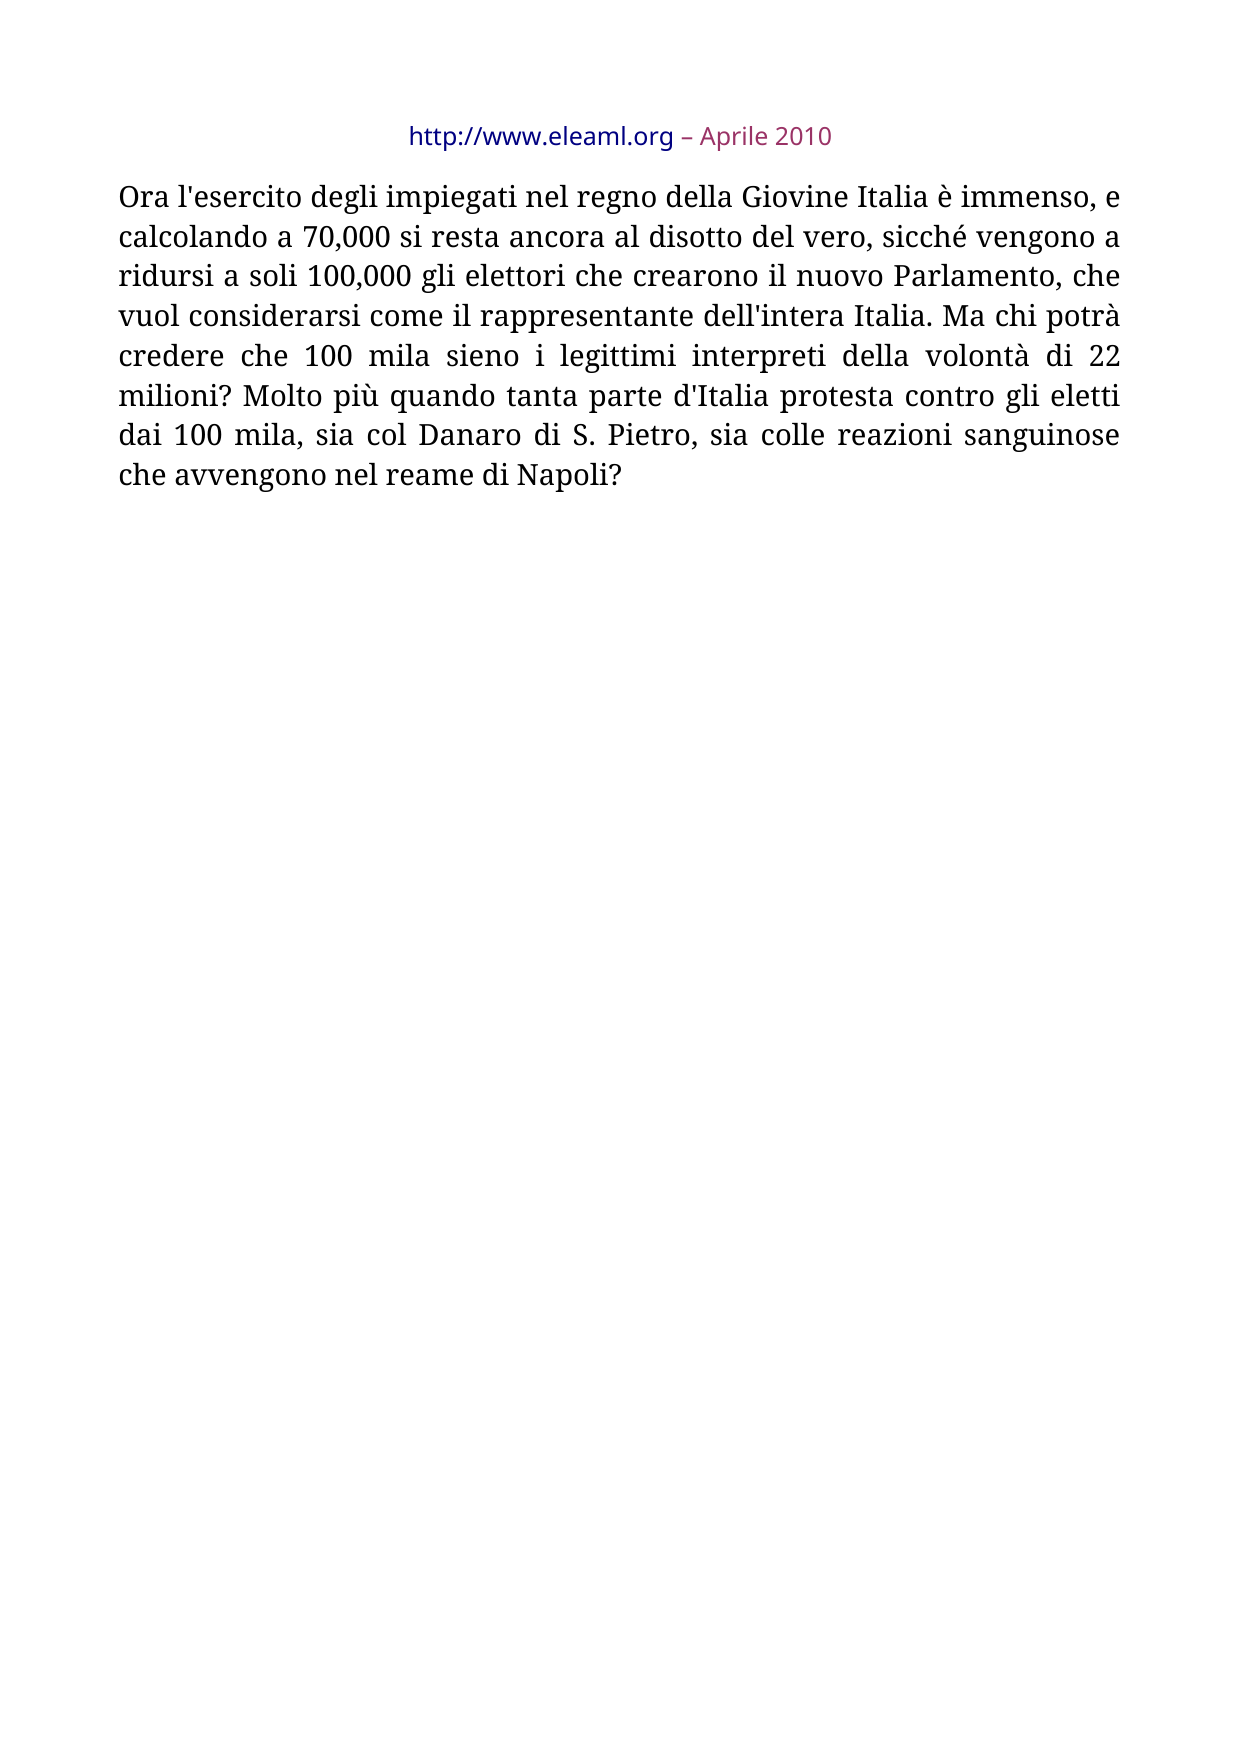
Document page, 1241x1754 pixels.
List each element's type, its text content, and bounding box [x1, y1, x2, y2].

list Ora l'esercito degli impiegati nel regno della Giovine Italia è immenso, e calcolando a 70,000 si resta ancora al disotto del vero, sicché vengono a ridursi a soli 100,000 gli elettori che crearono il nuovo Parlamento, che vuol considerarsi come il rappresentante dell'intera Italia. Ma chi potrà credere che 100 mila sieno i legittimi interpreti della volontà di 22 milioni? Molto più quando tanta parte d'Italia protesta contro gli eletti dai 100 mila, sia col Danaro di S. Pietro, sia colle reazioni sanguinose che avvengono nel reame di Napoli? [118, 176, 1122, 494]
